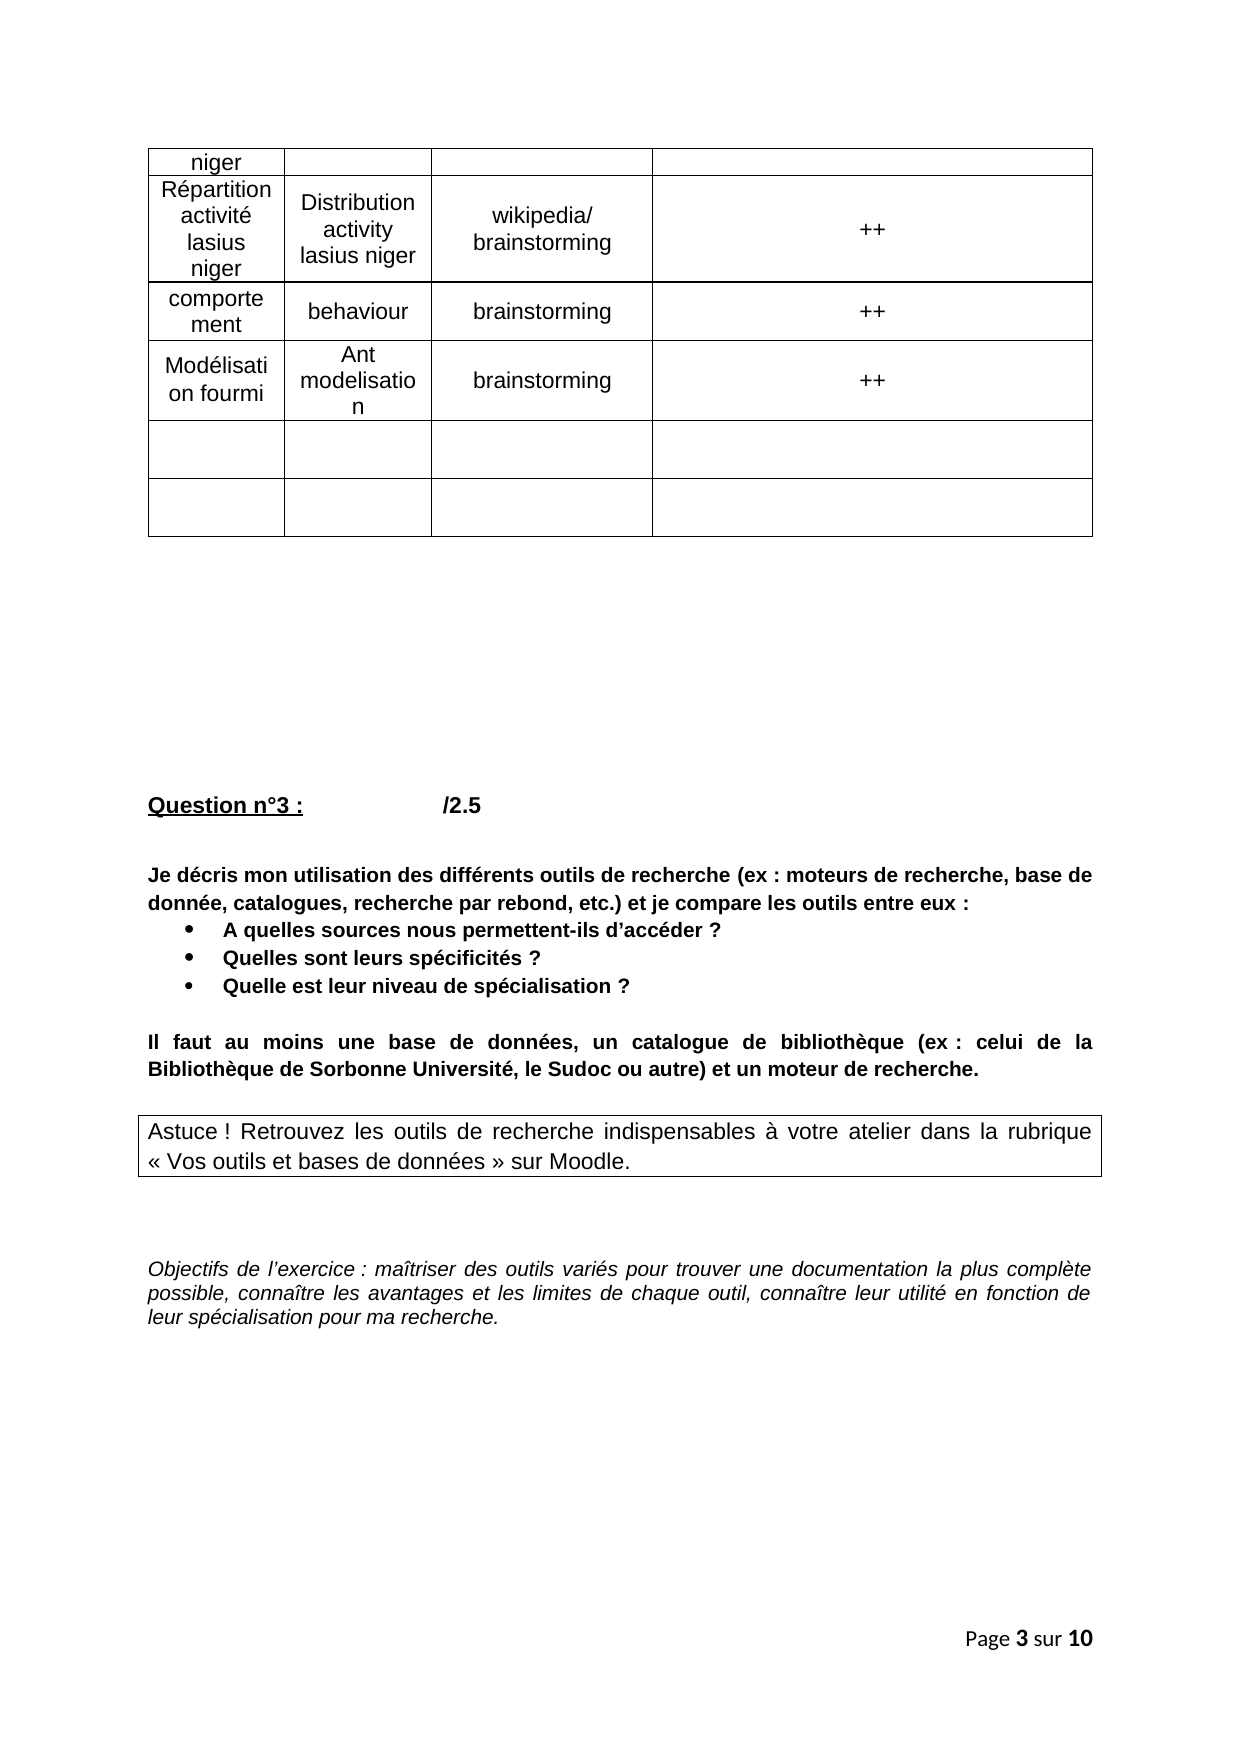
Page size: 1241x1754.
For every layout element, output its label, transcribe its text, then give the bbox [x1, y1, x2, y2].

table_cell niger [149, 149, 284, 175]
table_cell Ant modelisation [285, 341, 431, 419]
table_cell [653, 149, 1092, 175]
list A quelles sources nous permettent-ils d’accéder ? [185, 918, 1093, 943]
table_cell ++ [653, 283, 1092, 339]
table_cell Répartition activité lasius niger [149, 176, 284, 281]
table_cell comportement [149, 283, 284, 339]
table_cell [285, 479, 431, 536]
text Il faut au moins une base de données, un catalogue de bibliothèque (ex : celui de la Bibliothèque de Sorbonne Université, le Sudoc ou autre) et un moteur de recherche. [148, 1029, 1093, 1081]
list Quelle est leur niveau de spécialisation ? [185, 974, 1093, 998]
text Objectifs de l’exercice : maîtriser des outils variés pour trouver une documentation la plus complète possible, connaître les avantages et les limites de chaque outil, connaître leur utilité en fonction de leur spécialisation pour ma recherche. [148, 1257, 1093, 1328]
table_cell behaviour [285, 283, 431, 339]
table_cell brainstorming [432, 283, 652, 339]
list Quelles sont leurs spécificités ? [185, 946, 1093, 971]
table_cell [432, 421, 652, 478]
table_cell [653, 421, 1092, 478]
text Astuce ! Retrouvez les outils de recherche indispensables à votre atelier dans la rubrique « Vos outils et bases de données » sur Moodle. [139, 1116, 1101, 1176]
table_cell wikipedia/brainstorming [432, 176, 652, 281]
table_cell Distribution activity lasius niger [285, 176, 431, 281]
table_cell Modélisation fourmi [149, 341, 284, 419]
table_cell [653, 479, 1092, 536]
table_cell [149, 421, 284, 478]
table_cell [285, 421, 431, 478]
table_cell [432, 479, 652, 536]
table_cell [432, 149, 652, 175]
text Question n°3 : /2.5 [148, 792, 1093, 818]
table_cell ++ [653, 341, 1092, 419]
table_cell [149, 479, 284, 536]
table_cell brainstorming [432, 341, 652, 419]
table_cell ++ [653, 176, 1092, 281]
text Je décris mon utilisation des différents outils de recherche (ex : moteurs de recherche, base de donnée, catalogues, recherche par rebond, etc.) et je compare les outils entre eux : [148, 863, 1093, 914]
table_cell [285, 149, 431, 175]
